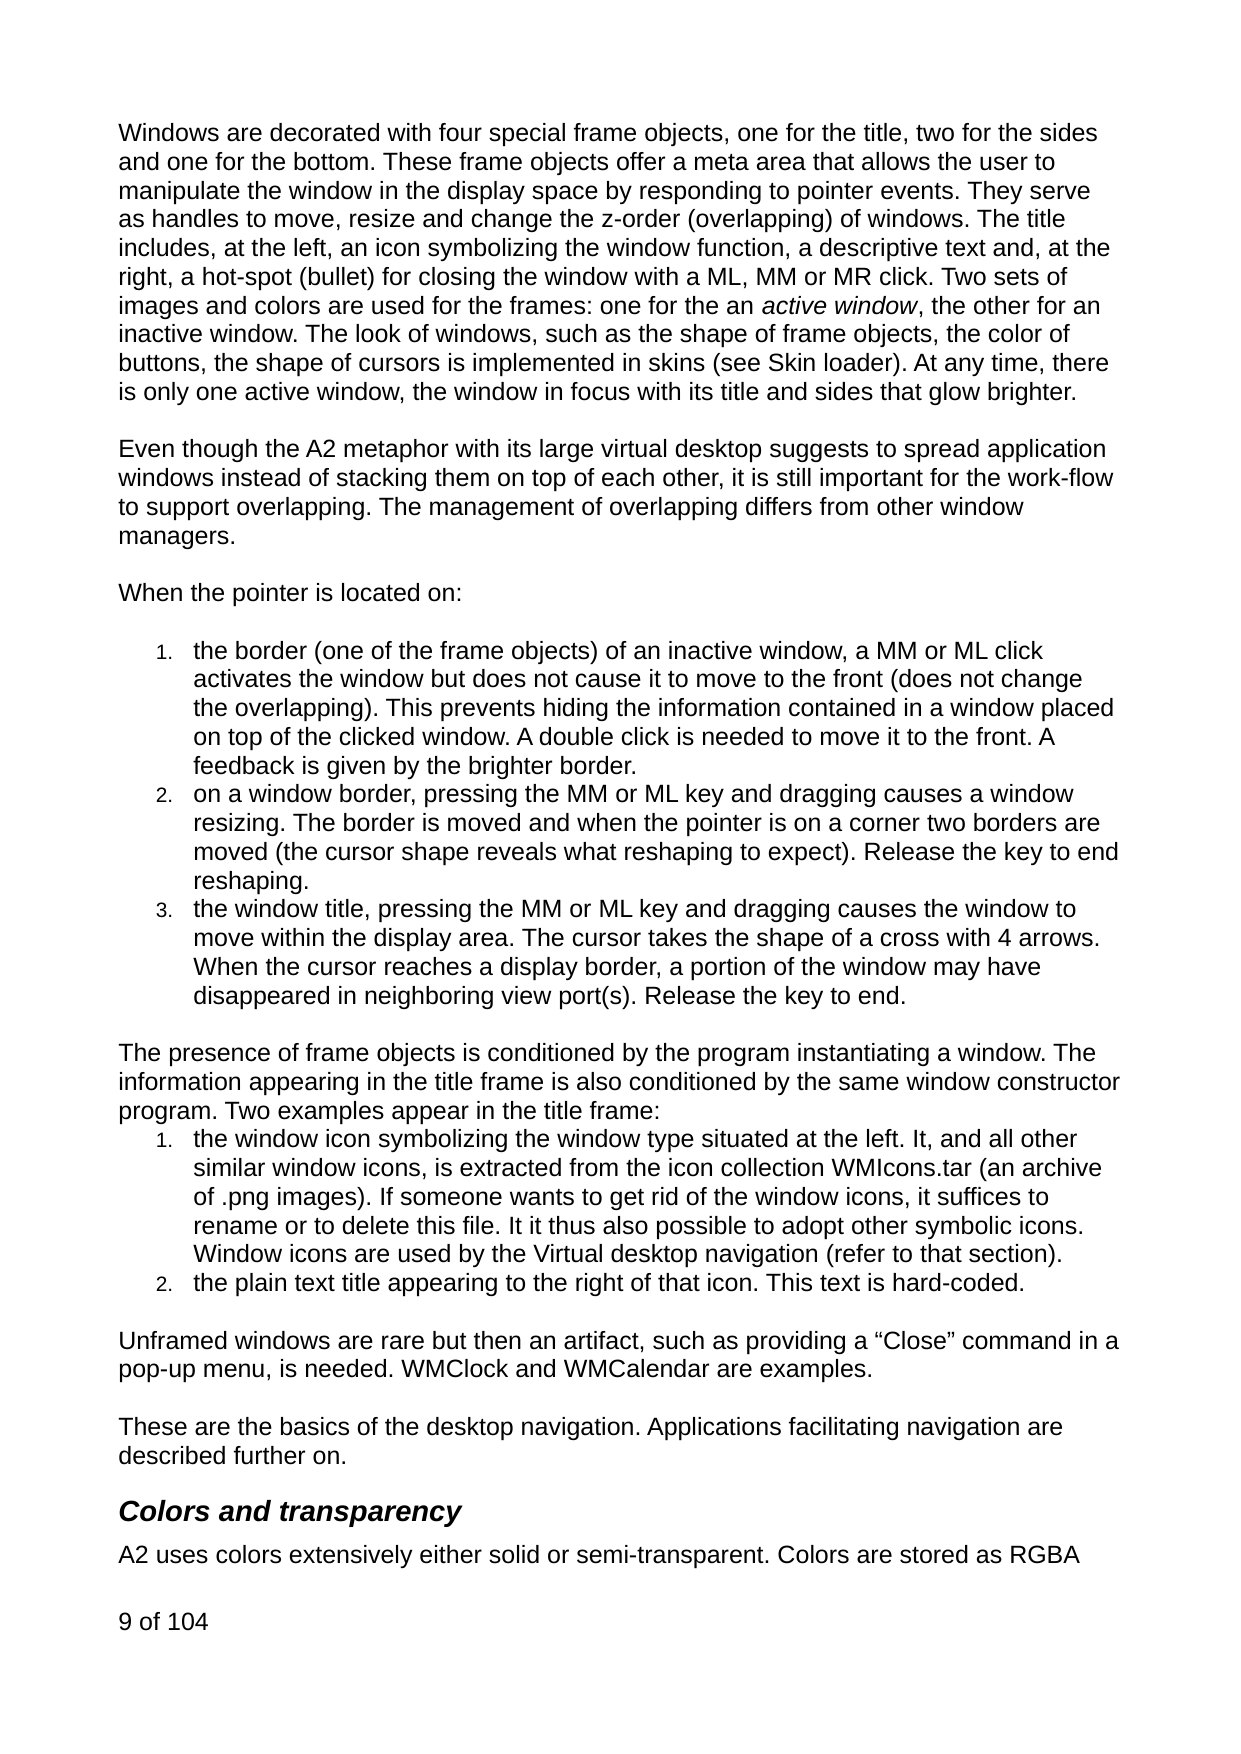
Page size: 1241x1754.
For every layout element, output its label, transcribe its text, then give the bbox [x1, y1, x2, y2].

subtitle Colors and transparency [118, 1494, 1122, 1528]
text Unframed windows are rare but then an artifact, such as providing a “Close” command in a pop-up menu, is needed. WMClock and WMCalendar are examples. [118, 1326, 1122, 1383]
list the window title, pressing the MM or ML key and dragging causes the window to move within the display area. The cursor takes the shape of a cross with 4 arrows. When the cursor reaches a display border, a portion of the window may have disappeared in neighboring view port(s). Release the key to end. [156, 894, 1122, 1009]
text The presence of frame objects is conditioned by the program instantiating a window. The information appearing in the title frame is also conditioned by the same window constructor program. Two examples appear in the title frame: [118, 1038, 1122, 1124]
list Window icons are used by the Virtual desktop navigation (refer to that section). [156, 1239, 1122, 1268]
text Even though the A2 metaphor with its large virtual desktop suggests to spread application windows instead of stacking them on top of each other, it is still important for the work-flow to support overlapping. The management of overlapping differs from other window managers. [118, 434, 1122, 549]
list the border (one of the frame objects) of an inactive window, a MM or ML click activates the window but does not cause it to move to the front (does not change the overlapping). This prevents hiding the information contained in a window placed on top of the clicked window. A double click is needed to move it to the front. A feedback is given by the brighter border. [156, 636, 1122, 779]
list the plain text title appearing to the right of that icon. This text is hard-coded. [156, 1268, 1122, 1297]
text When the pointer is located on: [118, 578, 1122, 607]
list the window icon symbolizing the window type situated at the left. It, and all other similar window icons, is extracted from the icon collection WMIcons.tar (an archive of .png images). If someone wants to get rid of the window icons, it suffices to rename or to delete this file. It it thus also possible to adopt other symbolic icons. [156, 1124, 1122, 1239]
text These are the basics of the desktop navigation. Applications facilitating navigation are described further on. [118, 1412, 1122, 1469]
text Windows are decorated with four special frame objects, one for the title, two for the sides and one for the bottom. These frame objects offer a meta area that allows the user to manipulate the window in the display space by responding to pointer events. They serve as handles to move, resize and change the z-order (overlapping) of windows. The title includes, at the left, an icon symbolizing the window function, a descriptive text and, at the right, a hot-spot (bullet) for closing the window with a ML, MM or MR click. Two sets of images and colors are used for the frames: one for the an active window, the other for an inactive window. The look of windows, such as the shape of frame objects, the color of buttons, the shape of cursors is implemented in skins (see Skin loader). At any time, there is only one active window, the window in focus with its title and sides that glow brighter. [118, 118, 1122, 406]
text A2 uses colors extensively either solid or semi-transparent. Colors are stored as RGBA [118, 1540, 1122, 1569]
list on a window border, pressing the MM or ML key and dragging causes a window resizing. The border is moved and when the pointer is on a corner two borders are moved (the cursor shape reveals what reshaping to expect). Release the key to end reshaping. [156, 779, 1122, 894]
